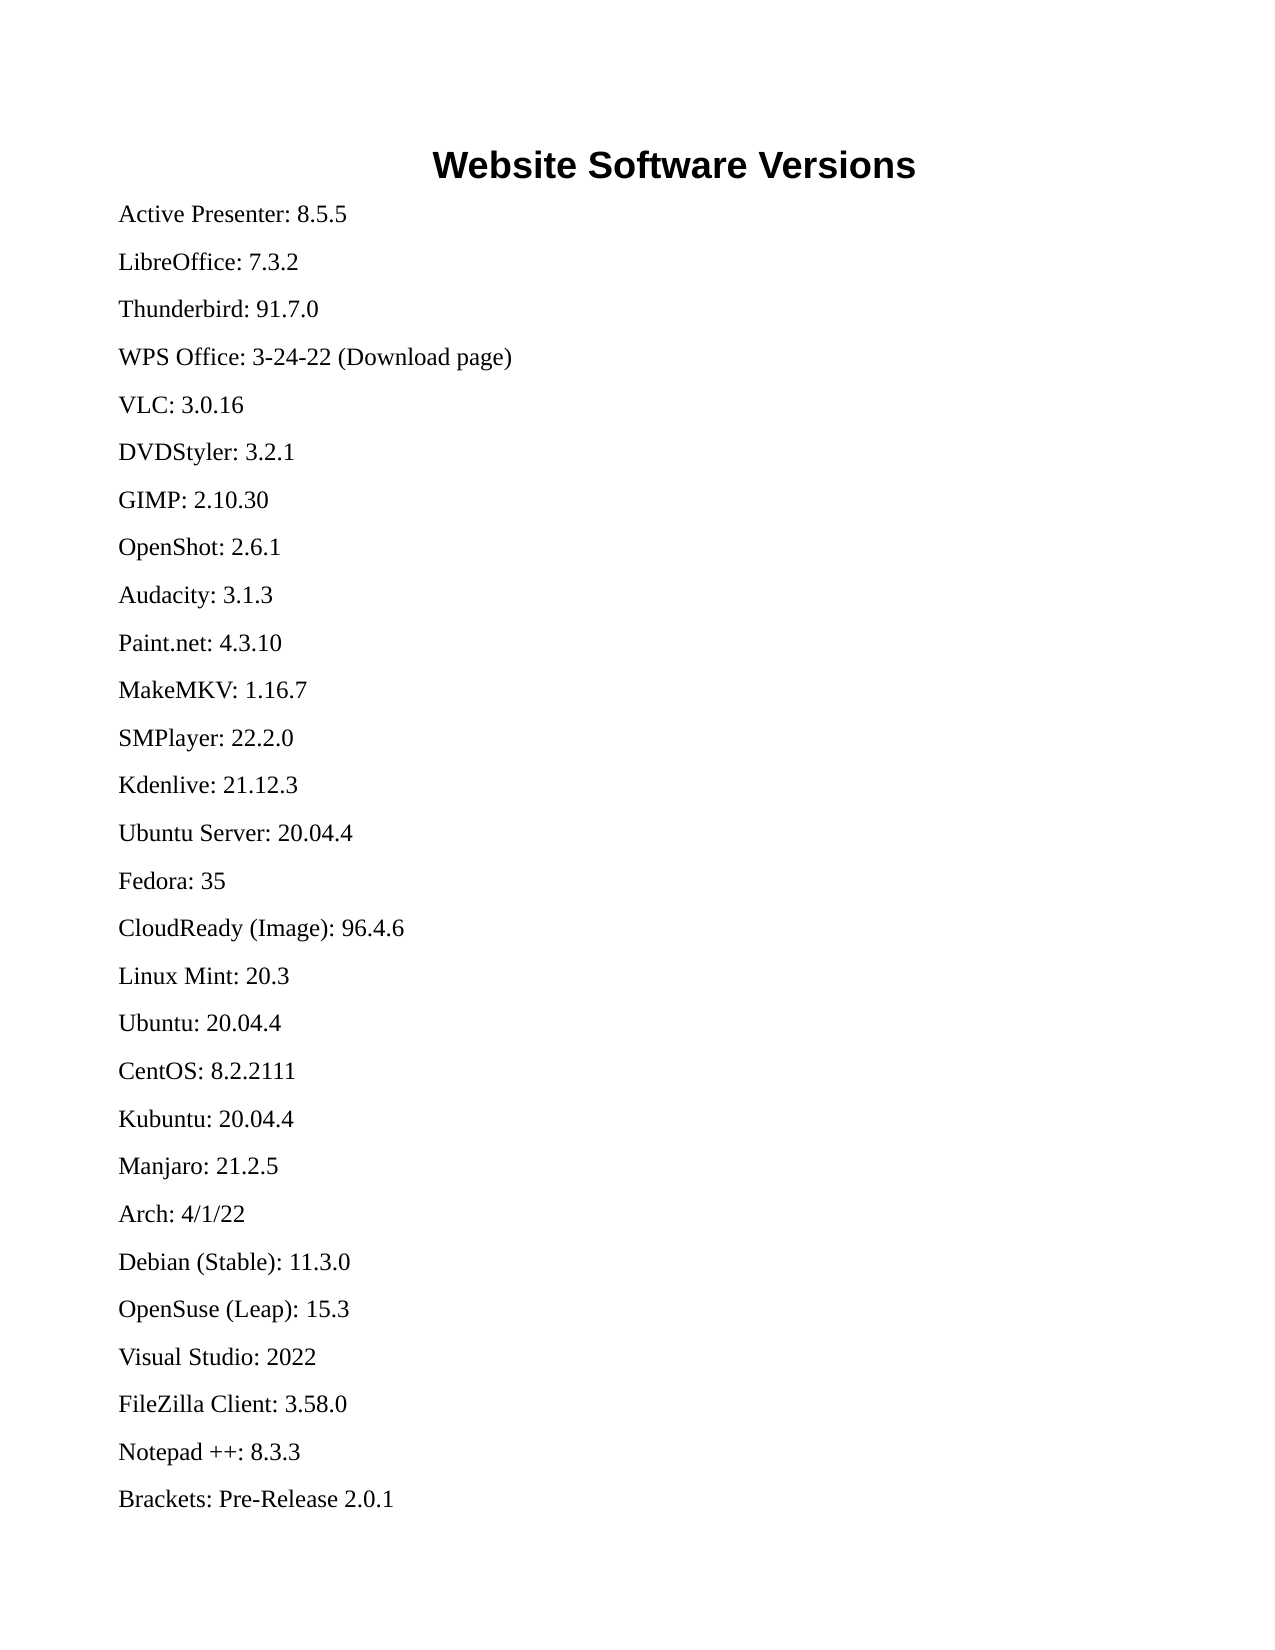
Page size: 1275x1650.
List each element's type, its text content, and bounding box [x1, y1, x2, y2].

text Audacity: 3.1.3 [118, 580, 1157, 609]
text GIMP: 2.10.30 [118, 485, 1157, 514]
text Ubuntu: 20.04.4 [118, 1008, 1157, 1037]
text CloudReady (Image): 96.4.6 [118, 913, 1157, 942]
text Fedora: 35 [118, 866, 1157, 894]
text Notepad ++: 8.3.3 [118, 1437, 1157, 1466]
text Paint.net: 4.3.10 [118, 628, 1157, 656]
text Debian (Stable): 11.3.0 [118, 1247, 1157, 1275]
text Linux Mint: 20.3 [118, 961, 1157, 990]
text DVDStyler: 3.2.1 [118, 437, 1157, 466]
text Kdenlive: 21.12.3 [118, 771, 1157, 799]
text LibreOffice: 7.3.2 [118, 247, 1157, 276]
text OpenSuse (Leap): 15.3 [118, 1294, 1157, 1323]
text Active Presenter: 8.5.5 [118, 199, 1157, 228]
text OpenShot: 2.6.1 [118, 532, 1157, 561]
text MakeMKV: 1.16.7 [118, 675, 1157, 704]
text VLC: 3.0.16 [118, 390, 1157, 418]
text FileZilla Client: 3.58.0 [118, 1389, 1157, 1418]
text WPS Office: 3-24-22 (Download page) [118, 342, 1157, 371]
text Thunderbird: 91.7.0 [118, 294, 1157, 323]
text Brackets: Pre-Release 2.0.1 [118, 1484, 1157, 1513]
text CentOS: 8.2.2111 [118, 1056, 1157, 1085]
text Ubuntu Server: 20.04.4 [118, 818, 1157, 847]
text Kubuntu: 20.04.4 [118, 1104, 1157, 1132]
text SMPlayer: 22.2.0 [118, 723, 1157, 752]
text Manjaro: 21.2.5 [118, 1151, 1157, 1180]
text Visual Studio: 2022 [118, 1342, 1157, 1371]
text Arch: 4/1/22 [118, 1199, 1157, 1228]
subtitle Website Software Versions [118, 143, 1157, 187]
